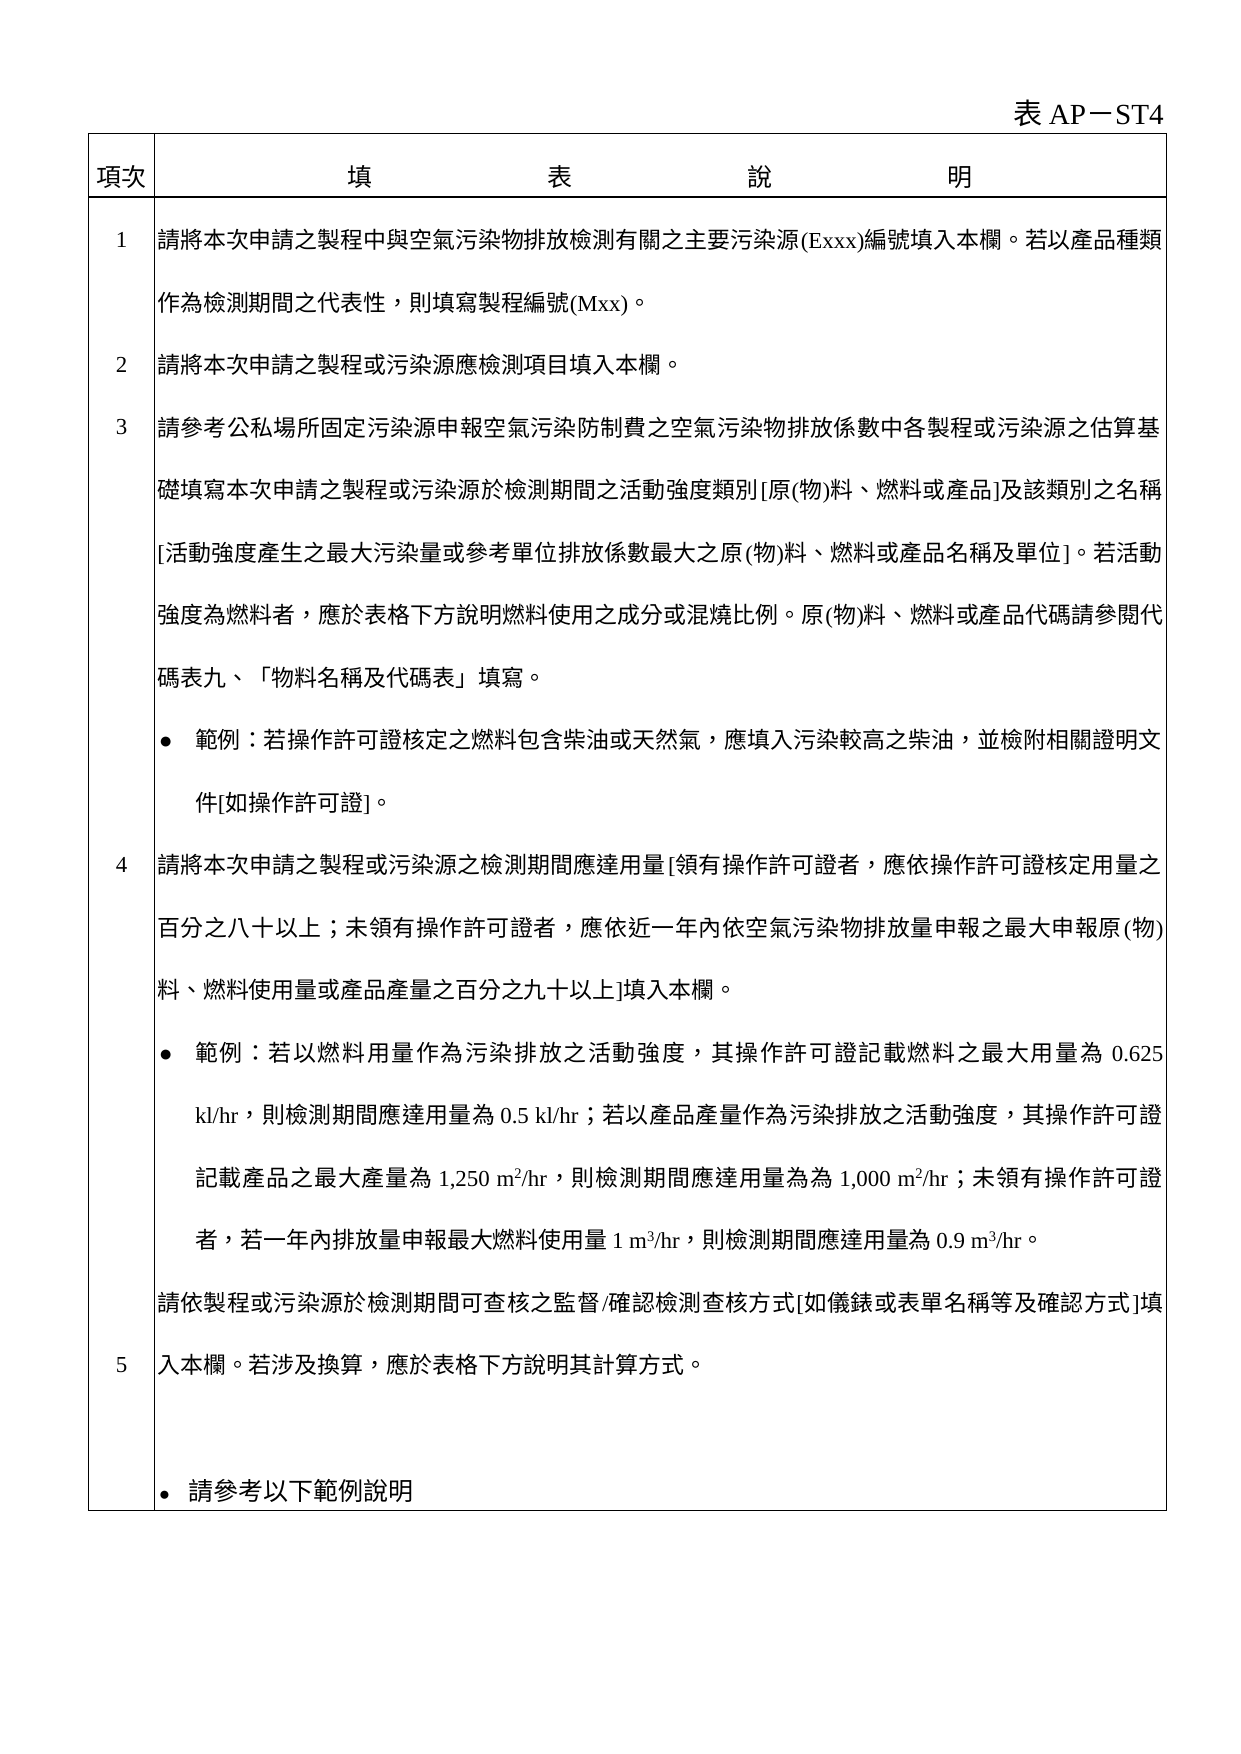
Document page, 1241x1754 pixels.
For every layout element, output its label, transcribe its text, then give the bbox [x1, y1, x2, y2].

table_cell 1 2 3 4 5 [89, 198, 154, 1510]
text 表AP－ST4 [89, 70, 1163, 133]
table_cell 請將本次申請之製程中與空氣污染物排放檢測有關之主要污染源(Exxx)編號填入本欄。若以產品種類作為檢測期間之代表性，則填寫製程編號(Mxx)。 請將本次申請之製程或污染源應檢測項目填入本欄。 請參考公私場所固定污染源申報空氣污染防制費之空氣污染物排放係數中各製程或污染源之估算基礎填寫本次申請之製程或污染源於檢測期間之活動強度類別[原(物)料、燃料或產品]及該類別之名稱[活動強度產生之最大污染量或參考單位排放係數最大之原(物)料、燃料或產品名稱及單位]。若活動強度為燃料者，應於表格下方說明燃料使用之成分或混燒比例。原(物)料、燃料或產品代碼請參閱代碼表九、「物料名稱及代碼表」填寫。 ● 範例：若操作許可證核定之燃料包含柴油或天然氣，應填入污染較高之柴油，並檢附相關證明文件[如操作許可證]。 請將本次申請之製程或污染源之檢測期間應達用量[領有操作許可證者，應依操作許可證核定用量之百分之八十以上；未領有操作許可證者，應依近一年內依空氣污染物排放量申報之最大申報原(物)料、燃料使用量或產品產量之百分之九十以上]填入本欄。 ● 範例：若以燃料用量作為污染排放之活動強度，其操作許可證記載燃料之最大用量為0.625 kl/hr，則檢測期間應達用量為0.5 kl/hr；若以產品產量作為污染排放之活動強度，其操作許可證記載產品之最大產量為1,250 m2/hr，則檢測期間應達用量為為1,000 m2/hr；未領有操作許可證者，若一年內排放量申報最大燃料使用量1 m3/hr，則檢測期間應達用量為0.9 m3/hr。 請依製程或污染源於檢測期間可查核之監督/確認檢測查核方式[如儀錶或表單名稱等及確認方式]填入本欄。若涉及換算，應於表格下方說明其計算方式。 ● 請參考以下範例說明 [155, 198, 1166, 1510]
table_header 項次 [89, 134, 154, 196]
table_header 填 表 說 明 [155, 134, 1166, 196]
